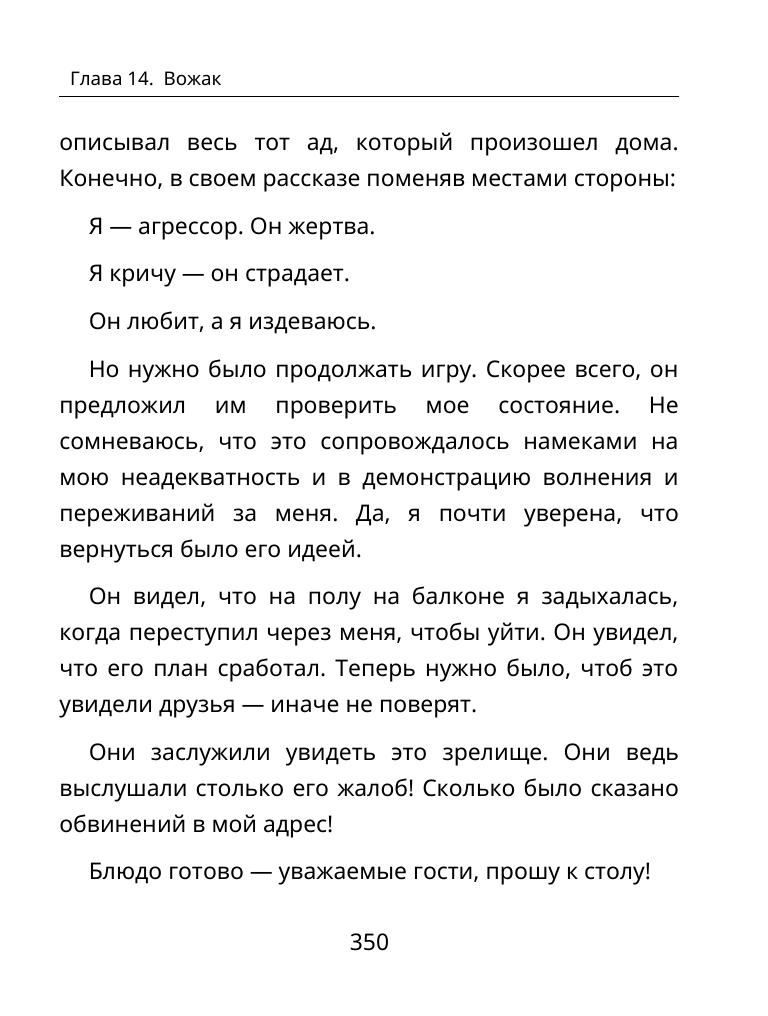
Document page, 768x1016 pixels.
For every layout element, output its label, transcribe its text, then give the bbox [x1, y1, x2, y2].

text Он любит, а я издеваюсь. [59, 305, 679, 336]
text Блюдо готово — уважаемые гости, прошу к столу! [59, 855, 679, 887]
text Я кричу — он страдает. [59, 257, 679, 289]
text Но нужно было продолжать игру. Скорее всего, он предложил им проверить мое состояние. Не сомневаюсь, что это сопровождалось намеками на мою неадекватность и в демонстрацию волнения и переживаний за меня. Да, я почти уверена, что вернуться было его идеей. [59, 353, 679, 564]
text Я — агрессор. Он жертва. [59, 210, 679, 241]
text описывал весь тот ад, который произошел дома. Конечно, в своем рассказе поменяв местами стороны: [59, 126, 679, 193]
text Они заслужили увидеть это зрелище. Они ведь выслушали столько его жалоб! Сколько было сказано обвинений в мой адрес! [59, 736, 679, 839]
text Он видел, что на полу на балконе я задыхалась, когда переступил через меня, чтобы уйти. Он увидел, что его план сработал. Теперь нужно было, чтоб это увидели друзья — иначе не поверят. [59, 580, 679, 719]
